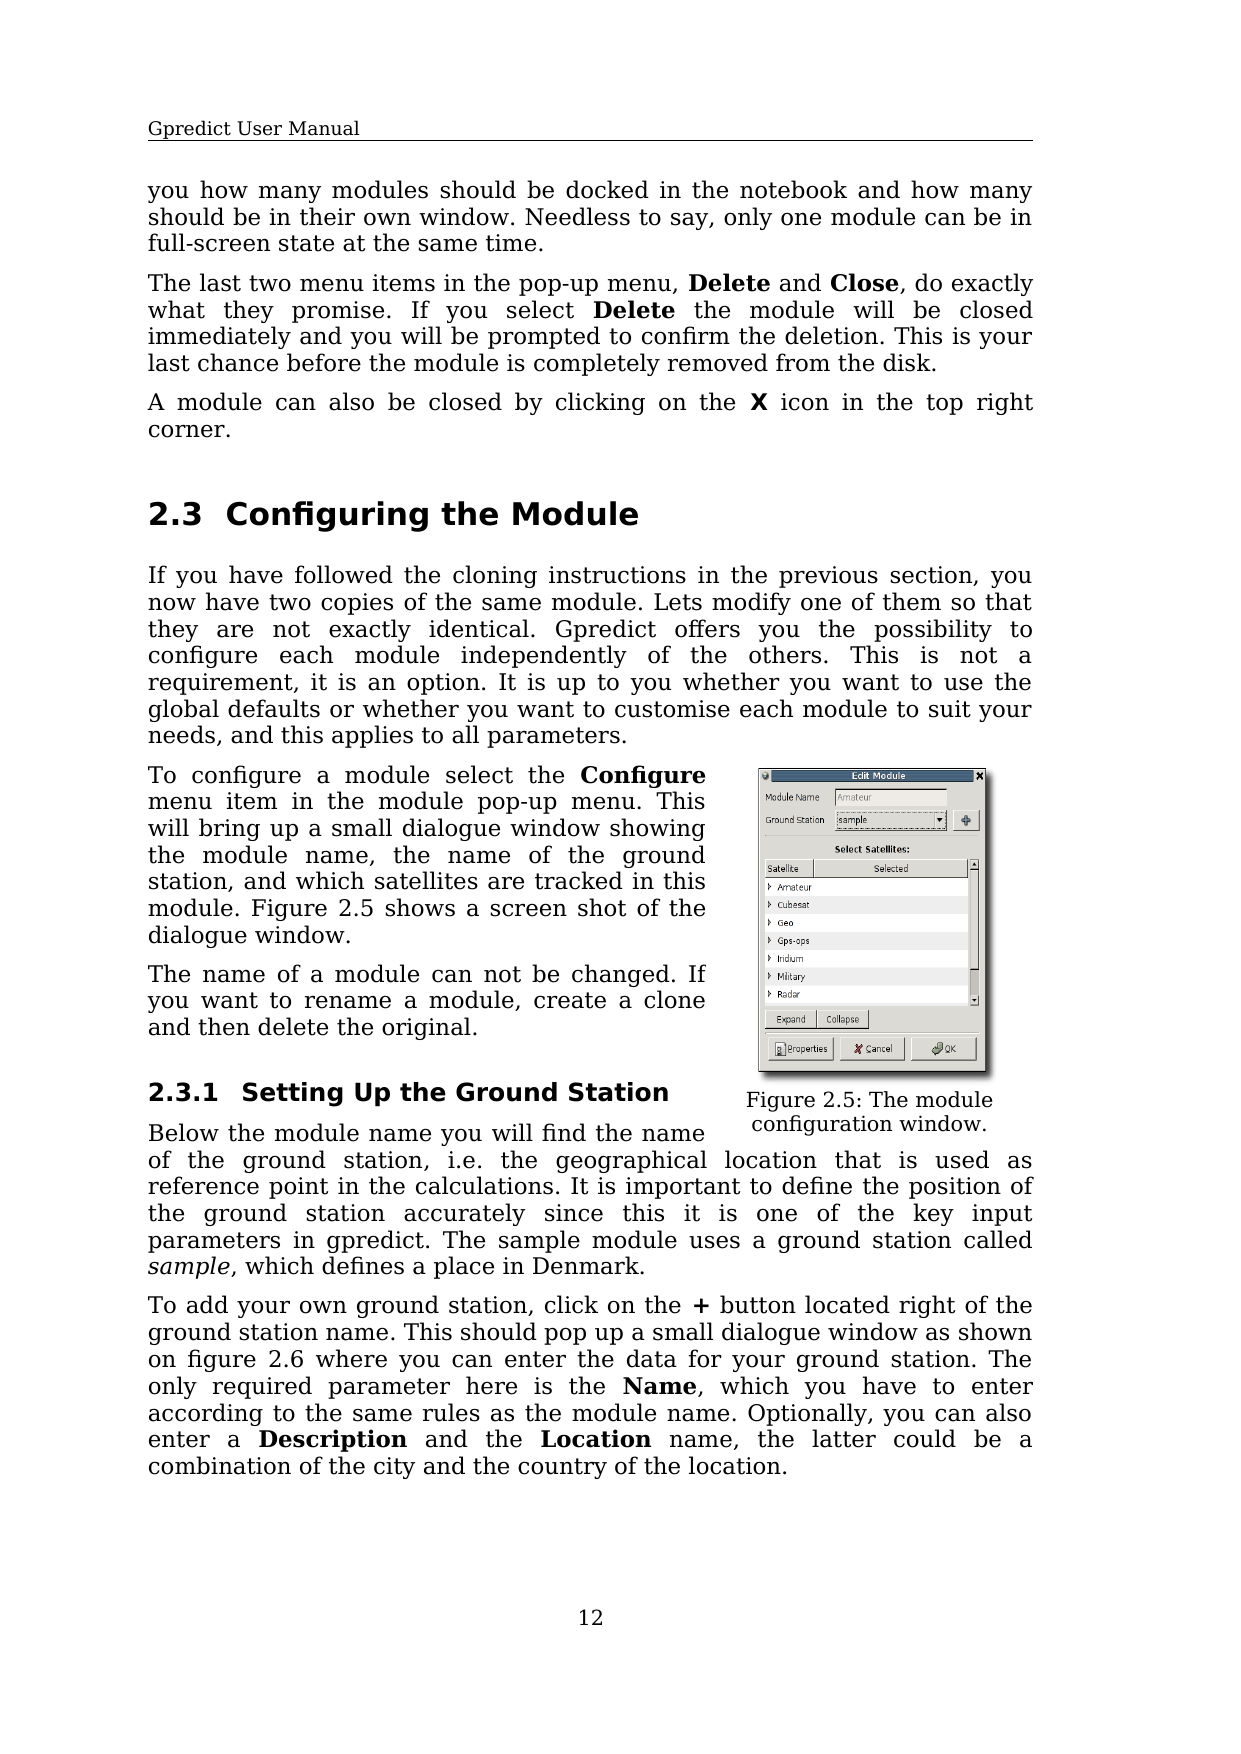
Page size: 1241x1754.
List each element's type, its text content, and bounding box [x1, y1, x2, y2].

subtitle Configuring the Module [148, 497, 1033, 533]
text A module can also be closed by clicking on the X icon in the top right corner. [148, 389, 1033, 443]
text If you have followed the cloning instructions in the previous section, you now have two copies of the same module. Lets modify one of them so that they are not exactly identical. Gpredict offers you the possibility to configure each module independently of the others. This is not a requirement, it is an option. It is up to you whether you want to use the global defaults or whether you want to customise each module to suit your needs, and this applies to all parameters. [148, 562, 1033, 749]
subtitle Setting Up the Ground Station [148, 1078, 706, 1108]
text To configure a module select the Configure menu item in the module pop-up menu. This will bring up a small dialogue window showing the module name, the name of the ground station, and which satellites are tracked in this module. Figure 2.5 shows a screen shot of the dialogue window. [148, 762, 1033, 948]
picture [754, 764, 1000, 1088]
text you how many modules should be docked in the notebook and how many should be in their own window. Needless to say, only one module can be in full-screen state at the same time. [148, 177, 1033, 257]
text The name of a module can not be changed. If you want to rename a module, create a clone and then delete the original. [148, 961, 706, 1041]
text To add your own ground station, click on the + button located right of the ground station name. This should pop up a small dialogue window as shown on figure 2.6 where you can enter the data for your ground station. The only required parameter here is the Name, which you have to enter according to the same rules as the module name. Optionally, you can also enter a Description and the Location name, the latter could be a combination of the city and the country of the location. [148, 1293, 1033, 1480]
text The last two menu items in the pop-up menu, Delete and Close, do exactly what they promise. If you select Delete the module will be closed immediately and you will be prompted to confirm the deletion. This is your last chance before the module is completely removed from the disk. [148, 269, 1033, 377]
text Below the module name you will find the name of the ground station, i.e. the geographical location that is used as reference point in the calculations. It is important to define the position of the ground station accurately since this it is one of the key input parameters in gpredict. The sample module uses a ground station called sample, which defines a place in Denmark. [148, 1120, 1033, 1280]
text Figure 2.5: The module configuration window. [706, 1088, 1032, 1136]
